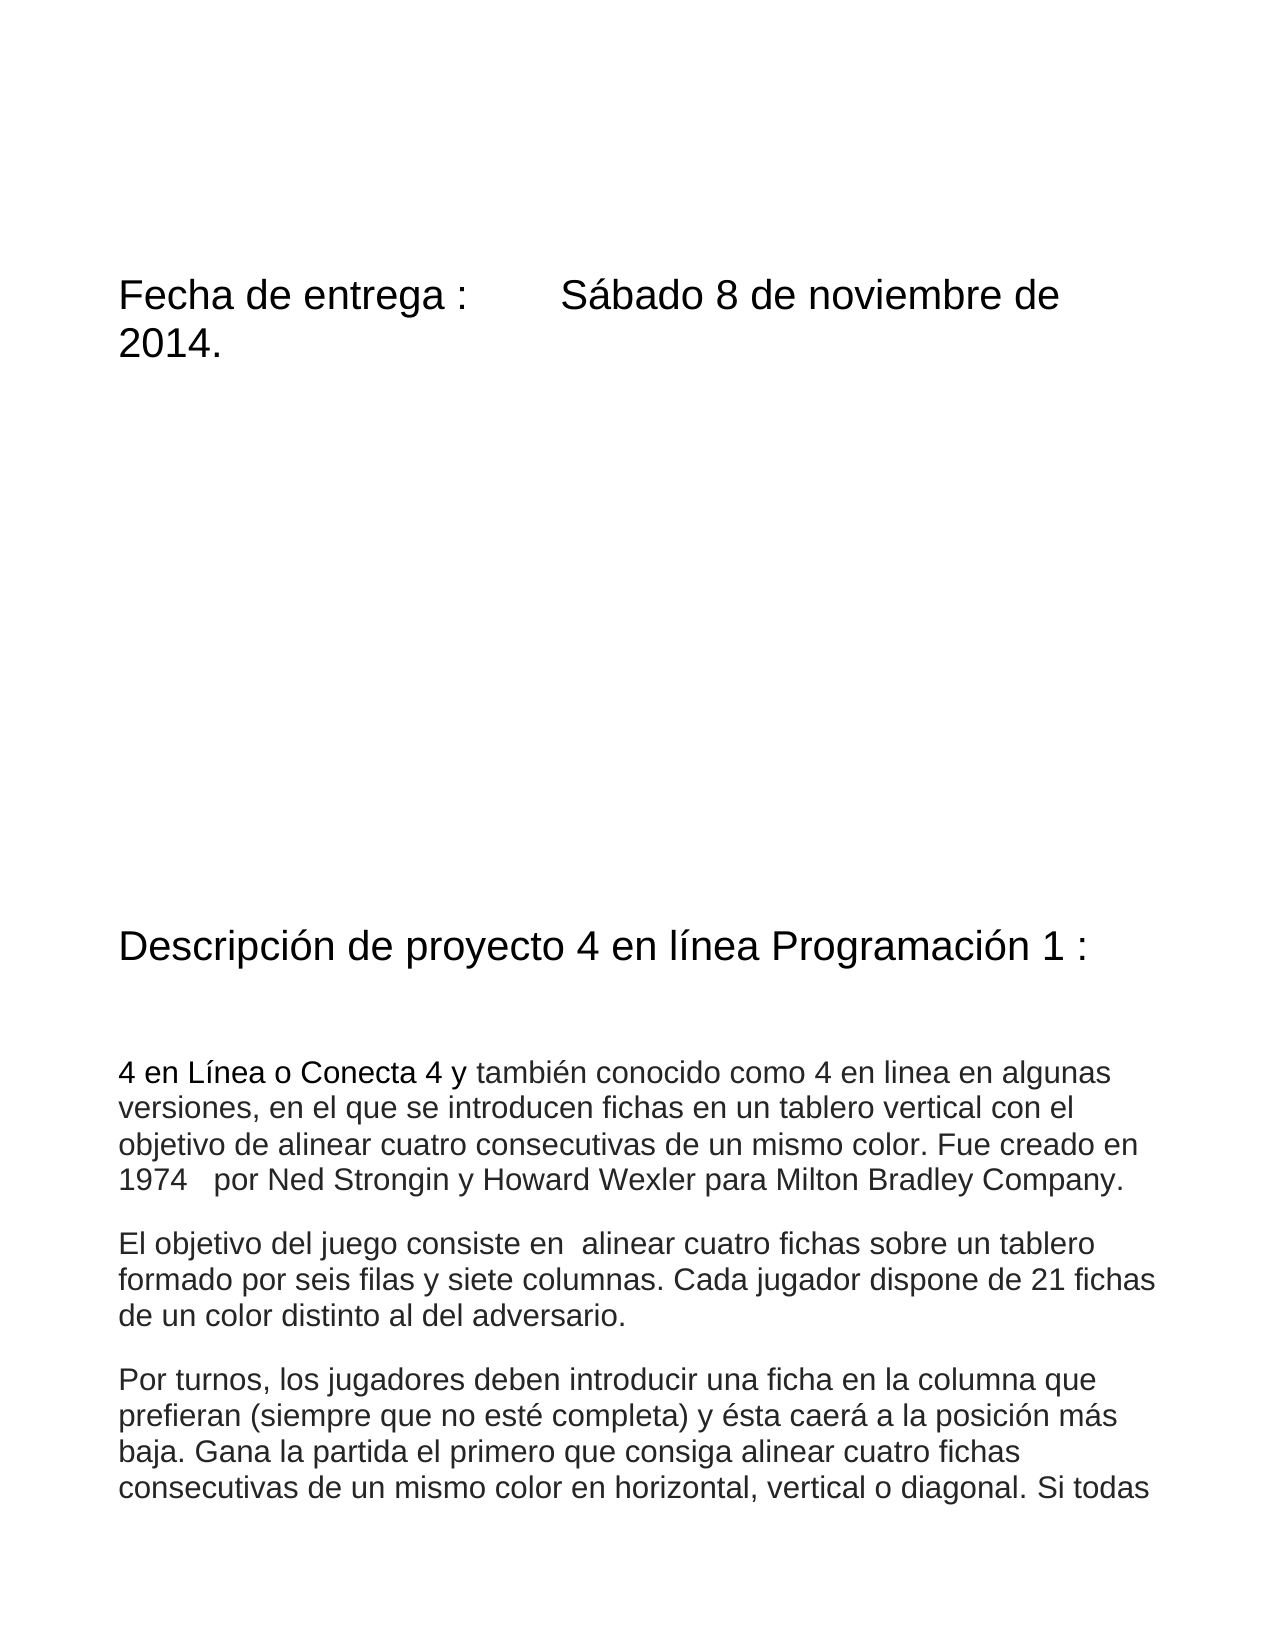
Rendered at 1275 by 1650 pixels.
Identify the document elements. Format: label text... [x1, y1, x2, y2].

text El objetivo del juego consiste en alinear cuatro fichas sobre un tablero formado por seis filas y siete columnas. Cada jugador dispone de 21 fichas de un color distinto al del adversario. [118, 1225, 1157, 1333]
text Por turnos, los jugadores deben introducir una ficha en la columna que prefieran (siempre que no esté completa) y ésta caerá a la posición más baja. Gana la partida el primero que consiga alinear cuatro fichas consecutivas de un mismo color en horizontal, vertical o diagonal. Si todas [118, 1361, 1157, 1505]
text Fecha de entrega : Sábado 8 de noviembre de 2014. [118, 271, 1157, 366]
text Descripción de proyecto 4 en línea Programación 1 : [118, 922, 1157, 969]
text 4 en Línea o Conecta 4 y también conocido como 4 en linea en algunas versiones, en el que se introducen fichas en un tablero vertical con el objetivo de alinear cuatro consecutivas de un mismo color. Fue creado en 1974 por Ned Strongin y Howard Wexler para Milton Bradley Company. [118, 1054, 1157, 1197]
